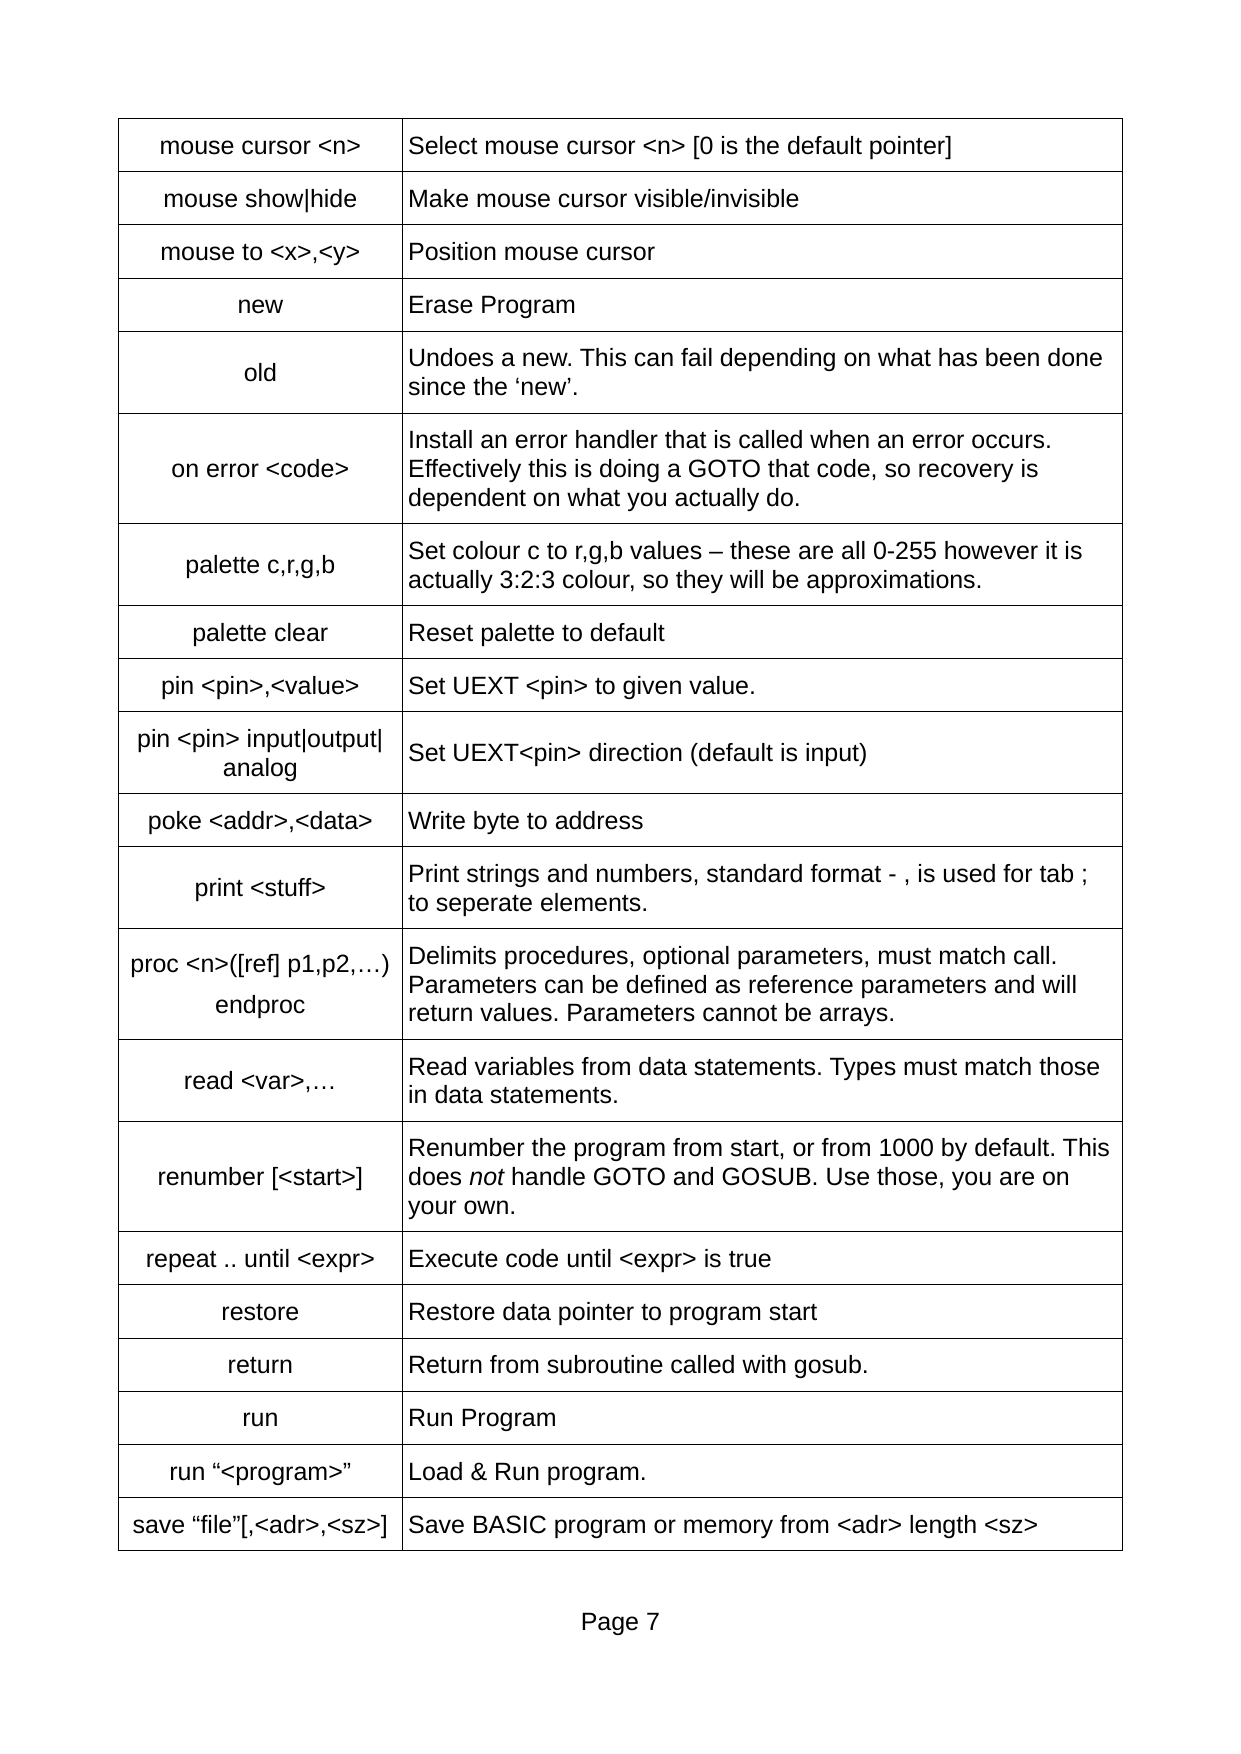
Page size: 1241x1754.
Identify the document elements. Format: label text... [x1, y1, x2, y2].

table_cell Palette clear [119, 606, 402, 658]
table_cell Erase Program [403, 279, 1122, 331]
table_cell Save BASIC program or memory from <adr> length <sz> [403, 1498, 1122, 1550]
table_cell On error <code> [119, 414, 402, 523]
table_cell Print strings and numbers, standard format - , is used for tab ; to seperate elements. [403, 847, 1122, 928]
table_cell Run [119, 1392, 402, 1444]
table_cell Install an error handler that is called when an error occurs. Effectively this is doing a GOTO that code, so recovery is dependent on what you actually do. [403, 414, 1122, 523]
table_cell Read <var>,… [119, 1040, 402, 1121]
table_cell Renumber [<start>] [119, 1122, 402, 1231]
table_cell Old [119, 332, 402, 412]
table_cell Repeat .. until <expr> [119, 1232, 402, 1284]
table_cell Run Program [403, 1392, 1122, 1444]
table_cell Renumber the program from start, or from 1000 by default. This does not handle GOTO and GOSUB. Use those, you are on your own. [403, 1122, 1122, 1231]
table_cell Run “<program>” [119, 1445, 402, 1497]
table_cell Mouse show|hide [119, 172, 402, 224]
table_cell Set colour c to r,g,b values – these are all 0-255 however it is actually 3:2:3 colour, so they will be approximations. [403, 524, 1122, 605]
table_cell new [119, 279, 402, 331]
table_cell Pin <pin>,<value> [119, 659, 402, 711]
table_cell Delimits procedures, optional parameters, must match call. Parameters can be defined as reference parameters and will return values. Parameters cannot be arrays. [403, 929, 1122, 1039]
table_cell Set UEXT<pin> direction (default is input) [403, 712, 1122, 793]
table_cell Position mouse cursor [403, 225, 1122, 277]
table_cell Make mouse cursor visible/invisible [403, 172, 1122, 224]
table_cell Undoes a new. This can fail depending on what has been done since the ‘new’. [403, 332, 1122, 412]
table_cell Restore data pointer to program start [403, 1285, 1122, 1337]
table_cell Return [119, 1339, 402, 1391]
table_cell Read variables from data statements. Types must match those in data statements. [403, 1040, 1122, 1121]
table_cell Pin <pin> INPUT|output|analog [119, 712, 402, 793]
table_cell Proc <n>([ref] p1,p2,…) endproc [119, 929, 402, 1039]
table_cell Palette c,r,g,b [119, 524, 402, 605]
table_cell Reset palette to default [403, 606, 1122, 658]
table_cell Execute code until <expr> is true [403, 1232, 1122, 1284]
table_cell Select mouse cursor <n> [0 is the default pointer] [403, 119, 1122, 171]
table_cell Print <stuff> [119, 847, 402, 928]
table_cell Poke <addr>,<data> [119, 794, 402, 846]
table_cell Mouse TO <x>,<y> [119, 225, 402, 277]
table_cell Set UEXT <pin> to given value. [403, 659, 1122, 711]
table_cell Save “file”[,<adr>,<sz>] [119, 1498, 402, 1550]
table_cell Mouse cursor <n> [119, 119, 402, 171]
table_cell Write byte to address [403, 794, 1122, 846]
table_cell Return from subroutine called with gosub. [403, 1339, 1122, 1391]
table_cell Load & Run program. [403, 1445, 1122, 1497]
table_cell Restore [119, 1285, 402, 1337]
